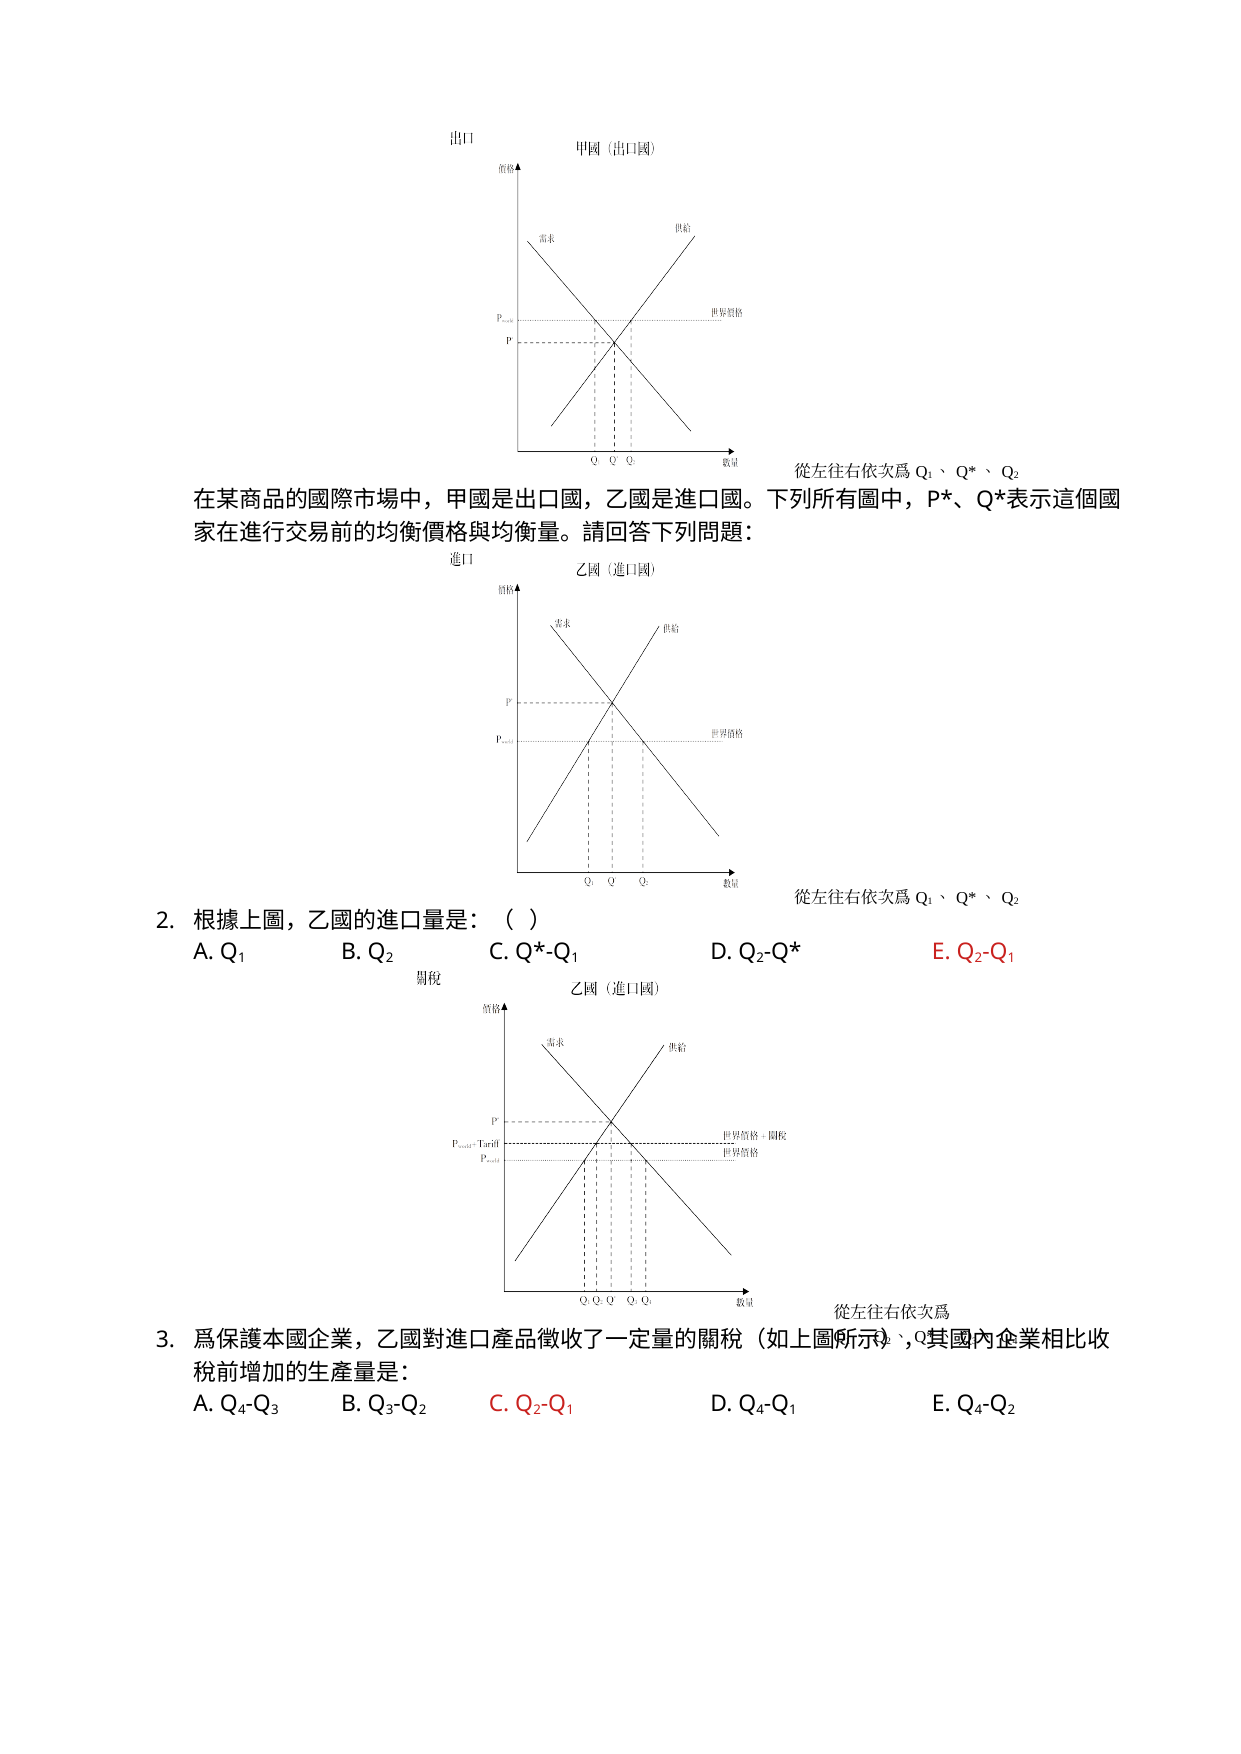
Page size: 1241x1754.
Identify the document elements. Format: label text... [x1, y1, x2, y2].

list A. Q1 B. Q2 C. Q*-Q1 D. Q2-Q* E. Q2-Q1 [156, 935, 1122, 966]
picture [417, 966, 824, 1321]
list 根據上圖，乙國的進口量是：（ ） [156, 902, 1122, 935]
list A. Q4-Q3 B. Q3-Q2 C. Q2-Q1 D. Q4-Q1 E. Q4-Q2 [156, 1387, 1122, 1418]
picture [451, 126, 789, 481]
list 在某商品的國際市場中，甲國是出口國，乙國是進口國。下列所有圖中，P*、Q*表示這個國家在進行交易前的均衡價格與均衡量。請回答下列問題： [156, 118, 1122, 547]
picture [450, 547, 790, 902]
list 爲保護本國企業，乙國對進口產品徵收了一定量的關稅（如上圖所示），其國內企業相比收稅前增加的生產量是： [156, 1321, 1122, 1387]
